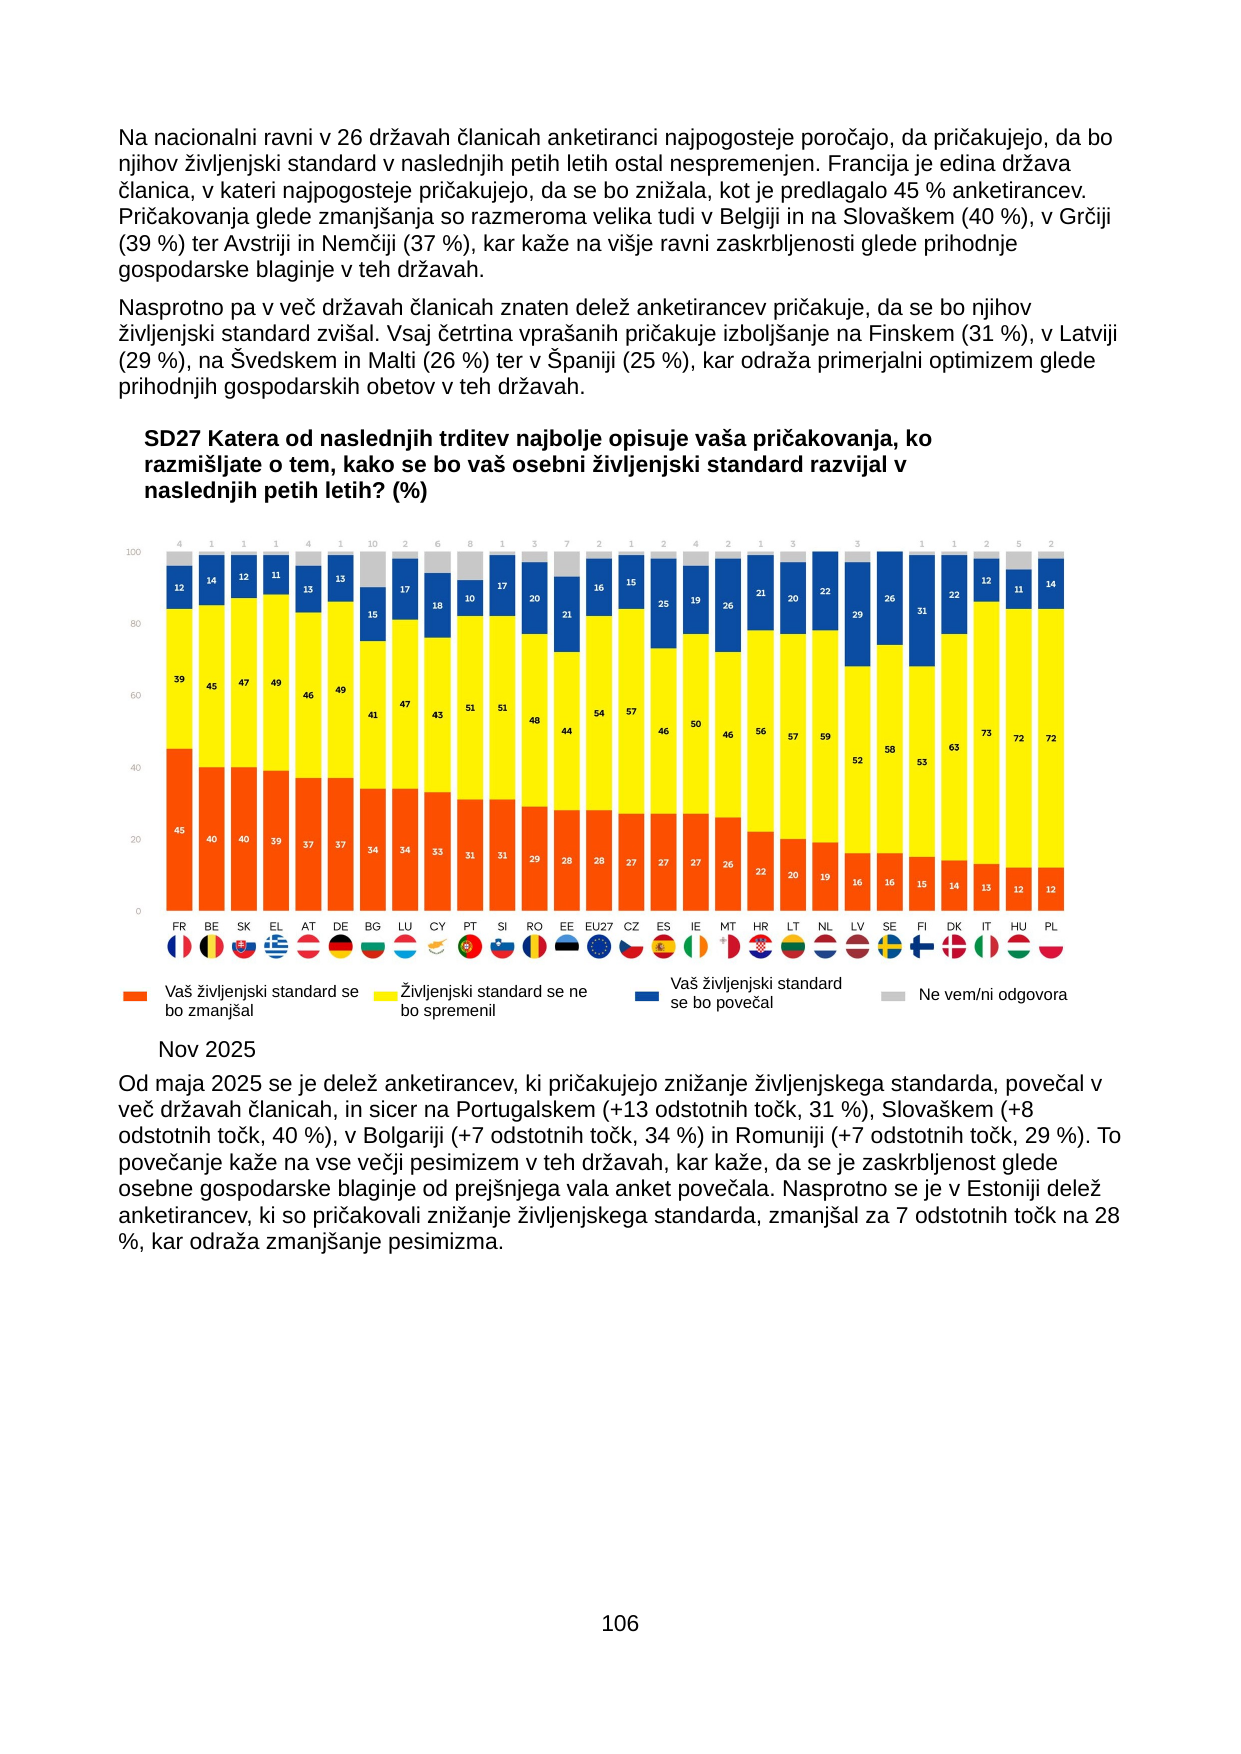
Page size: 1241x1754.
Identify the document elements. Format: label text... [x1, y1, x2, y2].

picture [167, 987, 174, 995]
picture [119, 532, 1070, 968]
text Nasprotno pa v več državah članicah znaten delež anketirancev pričakuje, da se bo njihov življenjski standard zvišal. Vsaj četrtina vprašanih pričakuje izboljšanje na Finskem (31 %), v Latviji (29 %), na Švedskem in Malti (26 %) ter v Španiji (25 %), kar odraža primerjalni optimizem glede prihodnjih gospodarskih obetov v teh državah. [118, 294, 1122, 399]
text Na nacionalni ravni v 26 državah članicah anketiranci najpogosteje poročajo, da pričakujejo, da bo njihov življenjski standard v naslednjih petih letih ostal nespremenjen. Francija je edina država članica, v kateri najpogosteje pričakujejo, da se bo znižala, kot je predlagalo 45 % anketirancev. Pričakovanja glede zmanjšanja so razmeroma velika tudi v Belgiji in na Slovaškem (40 %), v Grčiji (39 %) ter Avstriji in Nemčiji (37 %), kar kaže na višje ravni zaskrbljenosti glede prihodnje gospodarske blaginje v teh državah. [118, 124, 1122, 282]
text Od maja 2025 se je delež anketirancev, ki pričakujejo znižanje življenjskega standarda, povečal v več državah članicah, in sicer na Portugalskem (+13 odstotnih točk, 31 %), Slovaškem (+8 odstotnih točk, 40 %), v Bolgariji (+7 odstotnih točk, 34 %) in Romuniji (+7 odstotnih točk, 29 %). To povečanje kaže na vse večji pesimizem v teh državah, kar kaže, da se je zaskrbljenost glede osebne gospodarske blaginje od prejšnjega vala anket povečala. Nasprotno se je v Estoniji delež anketirancev, ki so pričakovali znižanje življenjskega standarda, zmanjšal za 7 odstotnih točk na 28 %, kar odraža zmanjšanje pesimizma. [118, 411, 1122, 1254]
picture [118, 987, 908, 1002]
